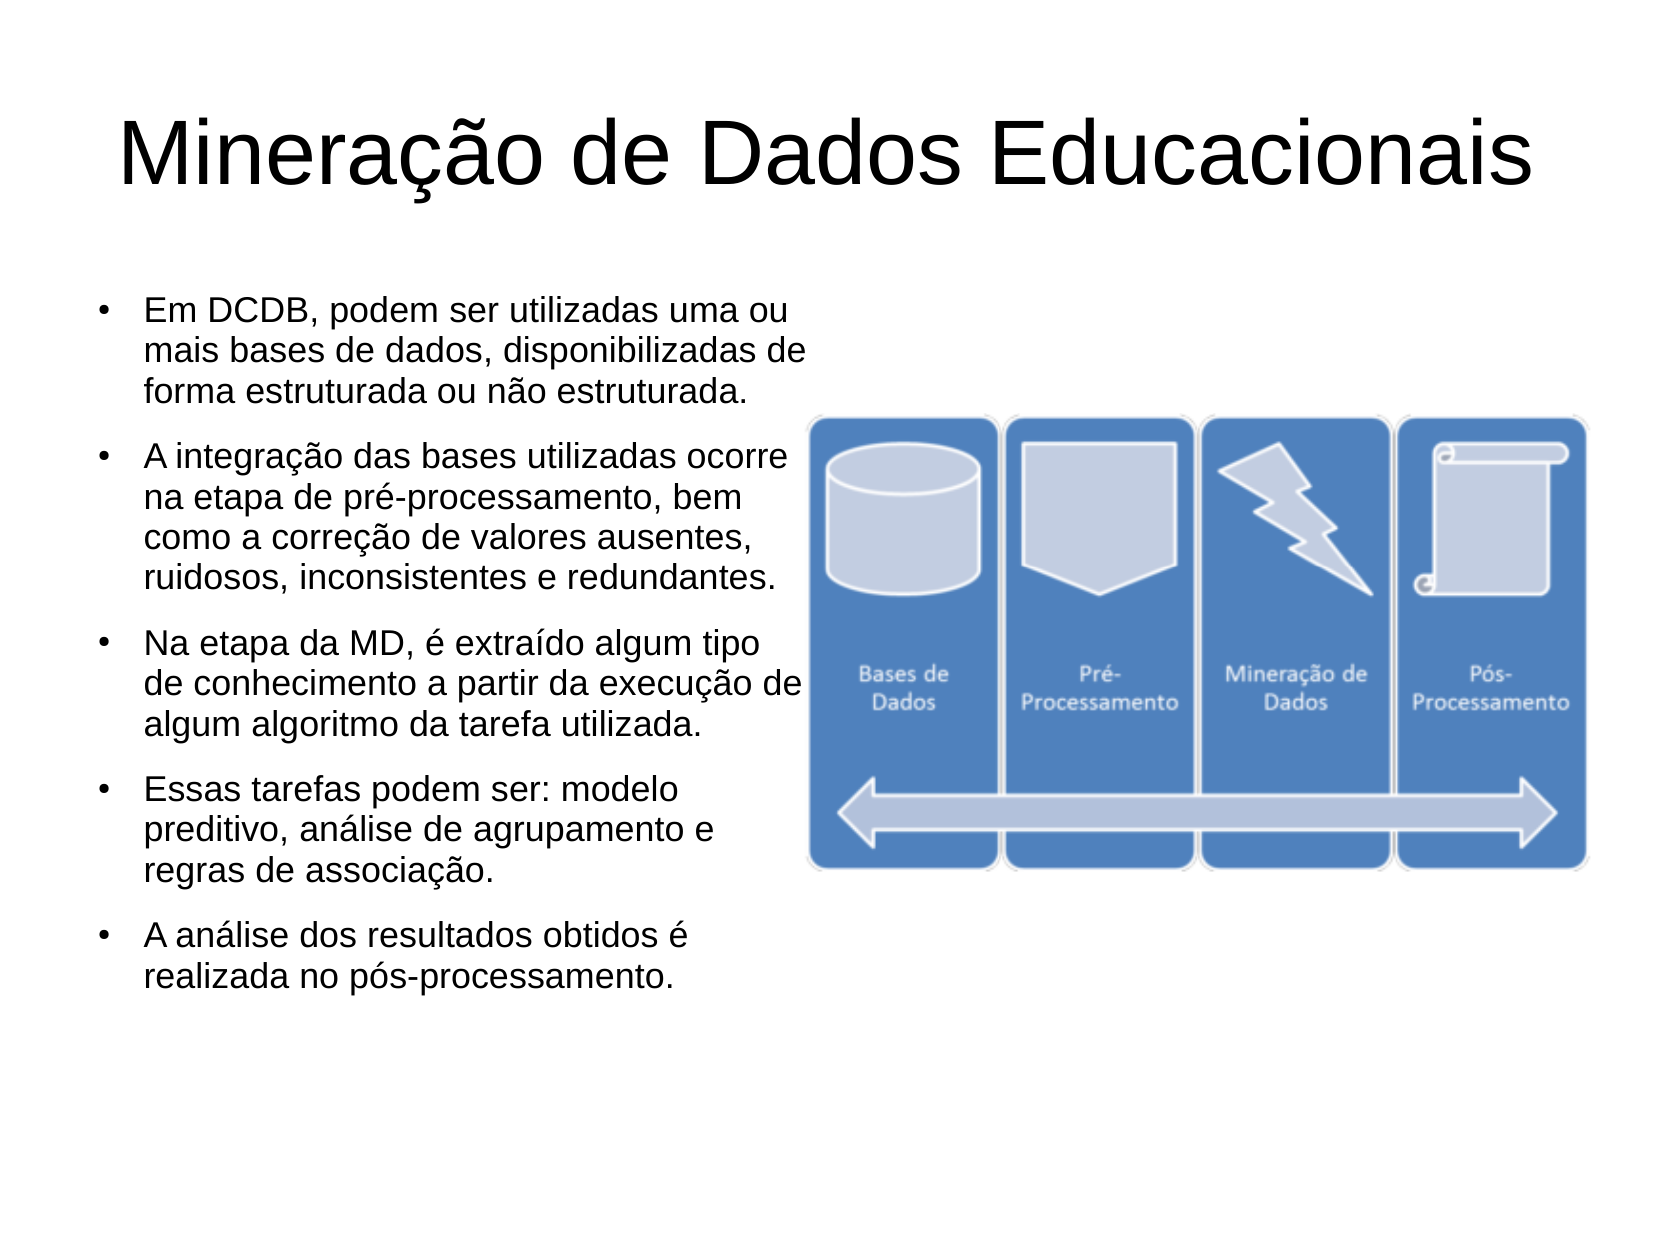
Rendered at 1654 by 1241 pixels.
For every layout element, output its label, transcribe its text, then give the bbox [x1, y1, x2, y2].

list Em DCDB, podem ser utilizadas uma ou mais bases de dados, disponibilizadas de forma estruturada ou não estruturada. A integração das bases utilizadas ocorre na etapa de pré-processamento, bem como a correção de valores ausentes, ruidosos, inconsistentes e redundantes. Na etapa da MD, é extraído algum tipo de conhecimento a partir da execução de algum algoritmo da tarefa utilizada. Essas tarefas podem ser: modelo preditivo, análise de agrupamento e regras de associação. A análise dos resultados obtidos é realizada no pós-processamento. [82, 290, 809, 1010]
picture [802, 413, 1594, 875]
title Mineração de Dados Educacionais [82, 49, 1571, 257]
